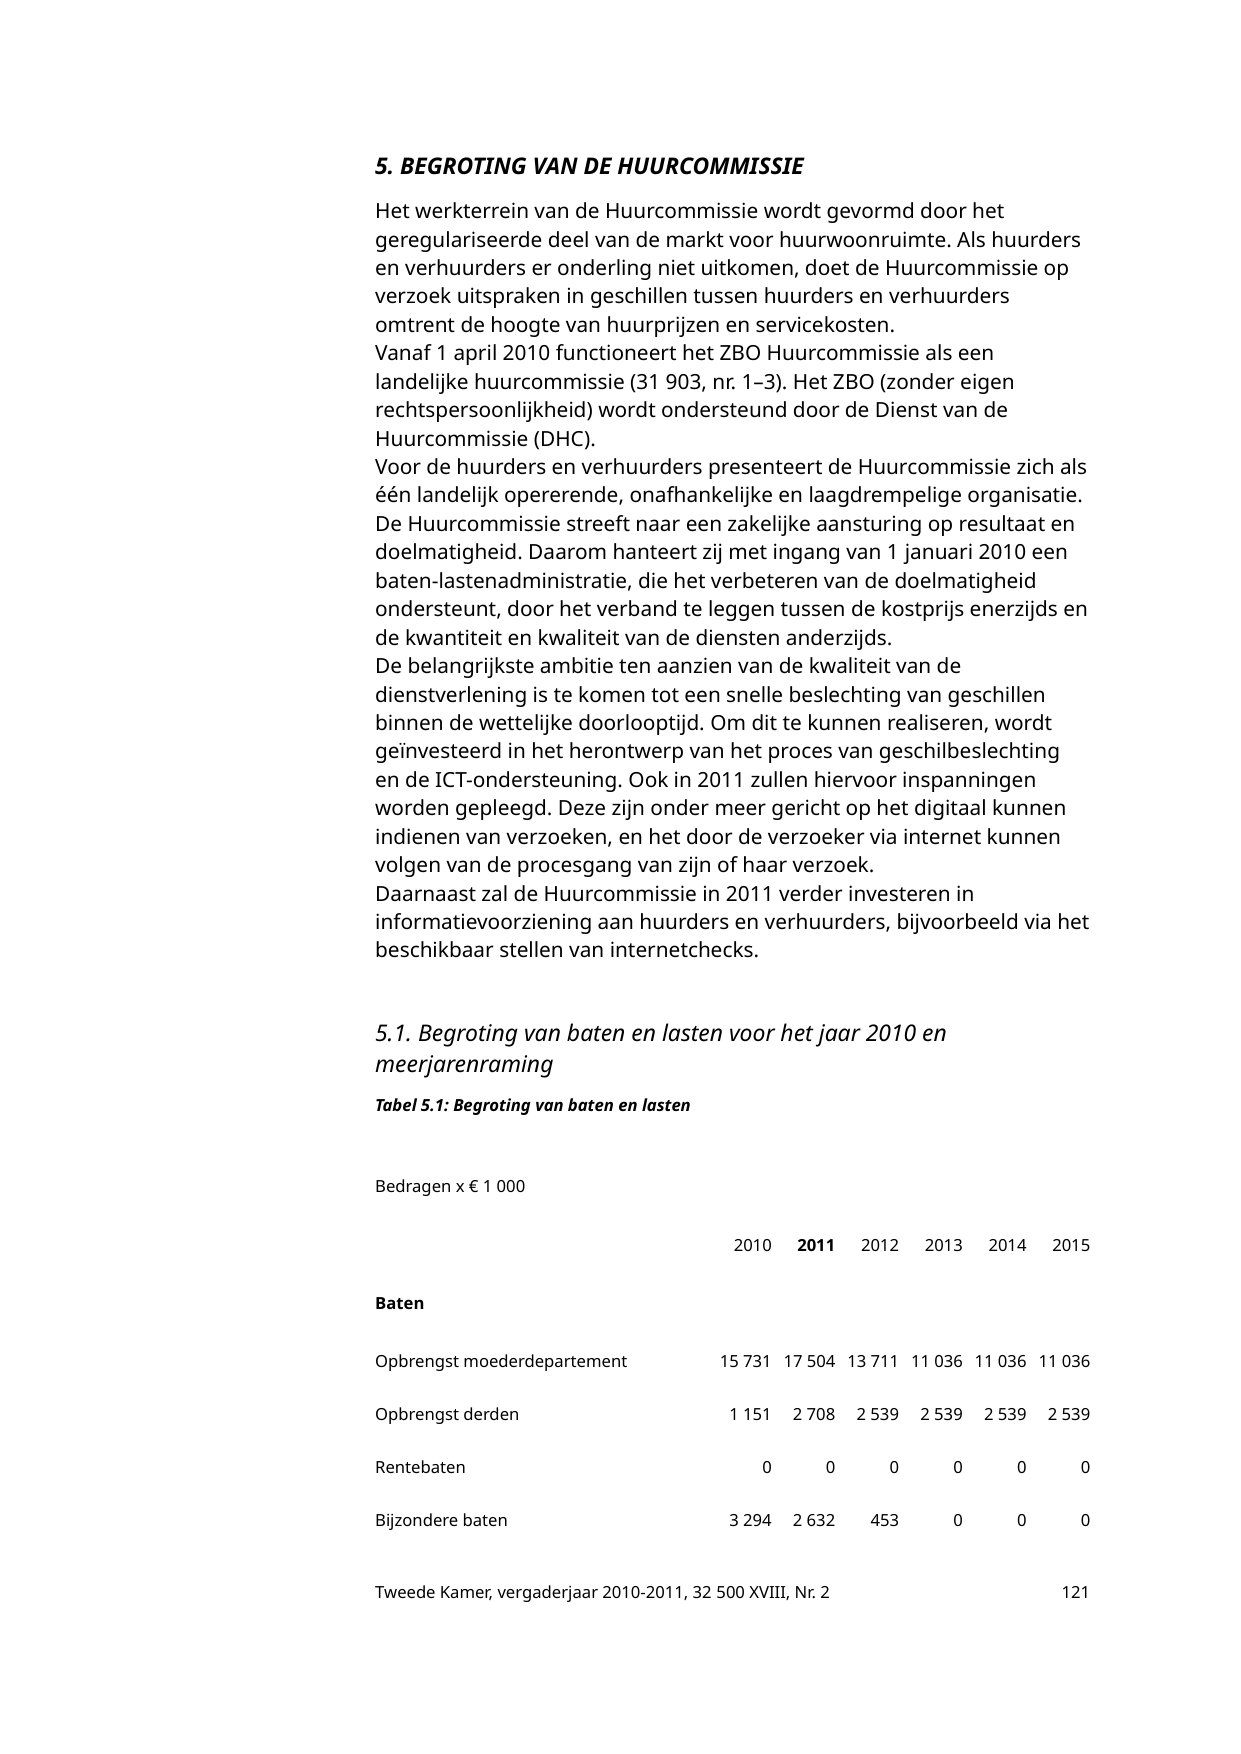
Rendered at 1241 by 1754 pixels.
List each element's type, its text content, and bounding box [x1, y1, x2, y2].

table_cell Opbrengst derden [375, 1403, 708, 1455]
subtitle 5. BEGROTING VAN DE HUURCOMMISSIE [375, 150, 1090, 181]
table_cell 0 [899, 1508, 963, 1561]
table_cell 3 294 [708, 1508, 771, 1561]
table_cell 1 151 [708, 1403, 771, 1455]
table_cell [708, 1292, 771, 1350]
table_cell 0 [835, 1455, 899, 1508]
table_cell 0 [708, 1455, 771, 1508]
table_cell 0 [963, 1508, 1026, 1561]
table_cell 11 036 [899, 1350, 963, 1403]
text Tabel 5.1: Begroting van baten en lasten [375, 1094, 1090, 1117]
text Daarnaast zal de Huurcommissie in 2011 verder investeren in informatievoorziening aan huurders en verhuurders, bijvoorbeeld via het beschikbaar stellen van internetchecks. [375, 879, 1090, 964]
table_cell 0 [963, 1455, 1026, 1508]
table_cell 2015 [1026, 1233, 1090, 1292]
table_cell 2 539 [963, 1403, 1026, 1455]
table_cell 15 731 [708, 1350, 771, 1403]
table_cell Bijzondere baten [375, 1508, 708, 1561]
table_cell [899, 1292, 963, 1350]
table_cell 2014 [963, 1233, 1026, 1292]
text Voor de huurders en verhuurders presenteert de Huurcommissie zich als één landelijk opererende, onafhankelijke en laagdrempelige organisatie. [375, 452, 1090, 509]
table_cell 453 [835, 1508, 899, 1561]
table_cell 13 711 [835, 1350, 899, 1403]
table_cell 0 [771, 1455, 835, 1508]
table_cell 2010 [708, 1233, 771, 1292]
table_cell 2012 [835, 1233, 899, 1292]
table_cell 2013 [899, 1233, 963, 1292]
text De belangrijkste ambitie ten aanzien van de kwaliteit van de dienstverlening is te komen tot een snelle beslechting van geschillen binnen de wettelijke doorlooptijd. Om dit te kunnen realiseren, wordt geïnvesteerd in het herontwerp van het proces van geschilbeslechting en de ICT-ondersteuning. Ook in 2011 zullen hiervoor inspanningen worden gepleegd. Deze zijn onder meer gericht op het digitaal kunnen indienen van verzoeken, en het door de verzoeker via internet kunnen volgen van de procesgang van zijn of haar verzoek. [375, 651, 1090, 879]
table_header [835, 1175, 899, 1233]
table_cell [963, 1292, 1026, 1350]
table_cell 17 504 [771, 1350, 835, 1403]
table_cell [375, 1233, 708, 1292]
table_cell [835, 1292, 899, 1350]
table_cell Rentebaten [375, 1455, 708, 1508]
table_header [963, 1175, 1026, 1233]
text Vanaf 1 april 2010 functioneert het ZBO Huurcommissie als een landelijke huurcommissie (31 903, nr. 1–3). Het ZBO (zonder eigen rechtspersoonlijkheid) wordt ondersteund door de Dienst van de Huurcommissie (DHC). [375, 338, 1090, 452]
table_cell 2011 [771, 1233, 835, 1292]
table_cell 2 539 [835, 1403, 899, 1455]
table_cell 2 539 [899, 1403, 963, 1455]
table_cell 0 [899, 1455, 963, 1508]
table_header [771, 1175, 835, 1233]
table_cell 2 708 [771, 1403, 835, 1455]
table_header Bedragen x € 1 000 [375, 1175, 708, 1233]
table_cell 0 [1026, 1455, 1090, 1508]
table_header [708, 1175, 771, 1233]
table_cell Opbrengst moederdepartement [375, 1350, 708, 1403]
table_cell [1026, 1292, 1090, 1350]
table_cell 11 036 [963, 1350, 1026, 1403]
table_header [899, 1175, 963, 1233]
table_cell Baten [375, 1292, 708, 1350]
text De Huurcommissie streeft naar een zakelijke aansturing op resultaat en doelmatigheid. Daarom hanteert zij met ingang van 1 januari 2010 een baten-lastenadministratie, die het verbeteren van de doelmatigheid ondersteunt, door het verband te leggen tussen de kostprijs enerzijds en de kwantiteit en kwaliteit van de diensten anderzijds. [375, 509, 1090, 651]
table_cell [771, 1292, 835, 1350]
text Het werkterrein van de Huurcommissie wordt gevormd door het geregulariseerde deel van de markt voor huurwoonruimte. Als huurders en verhuurders er onderling niet uitkomen, doet de Huurcommissie op verzoek uitspraken in geschillen tussen huurders en verhuurders omtrent de hoogte van huurprijzen en servicekosten. [375, 196, 1090, 338]
table_cell 2 632 [771, 1508, 835, 1561]
table_cell 0 [1026, 1508, 1090, 1561]
subtitle 5.1. Begroting van baten en lasten voor het jaar 2010 en meerjarenraming [375, 1017, 1090, 1079]
table_cell 11 036 [1026, 1350, 1090, 1403]
table_header [1026, 1175, 1090, 1233]
table_cell 2 539 [1026, 1403, 1090, 1455]
